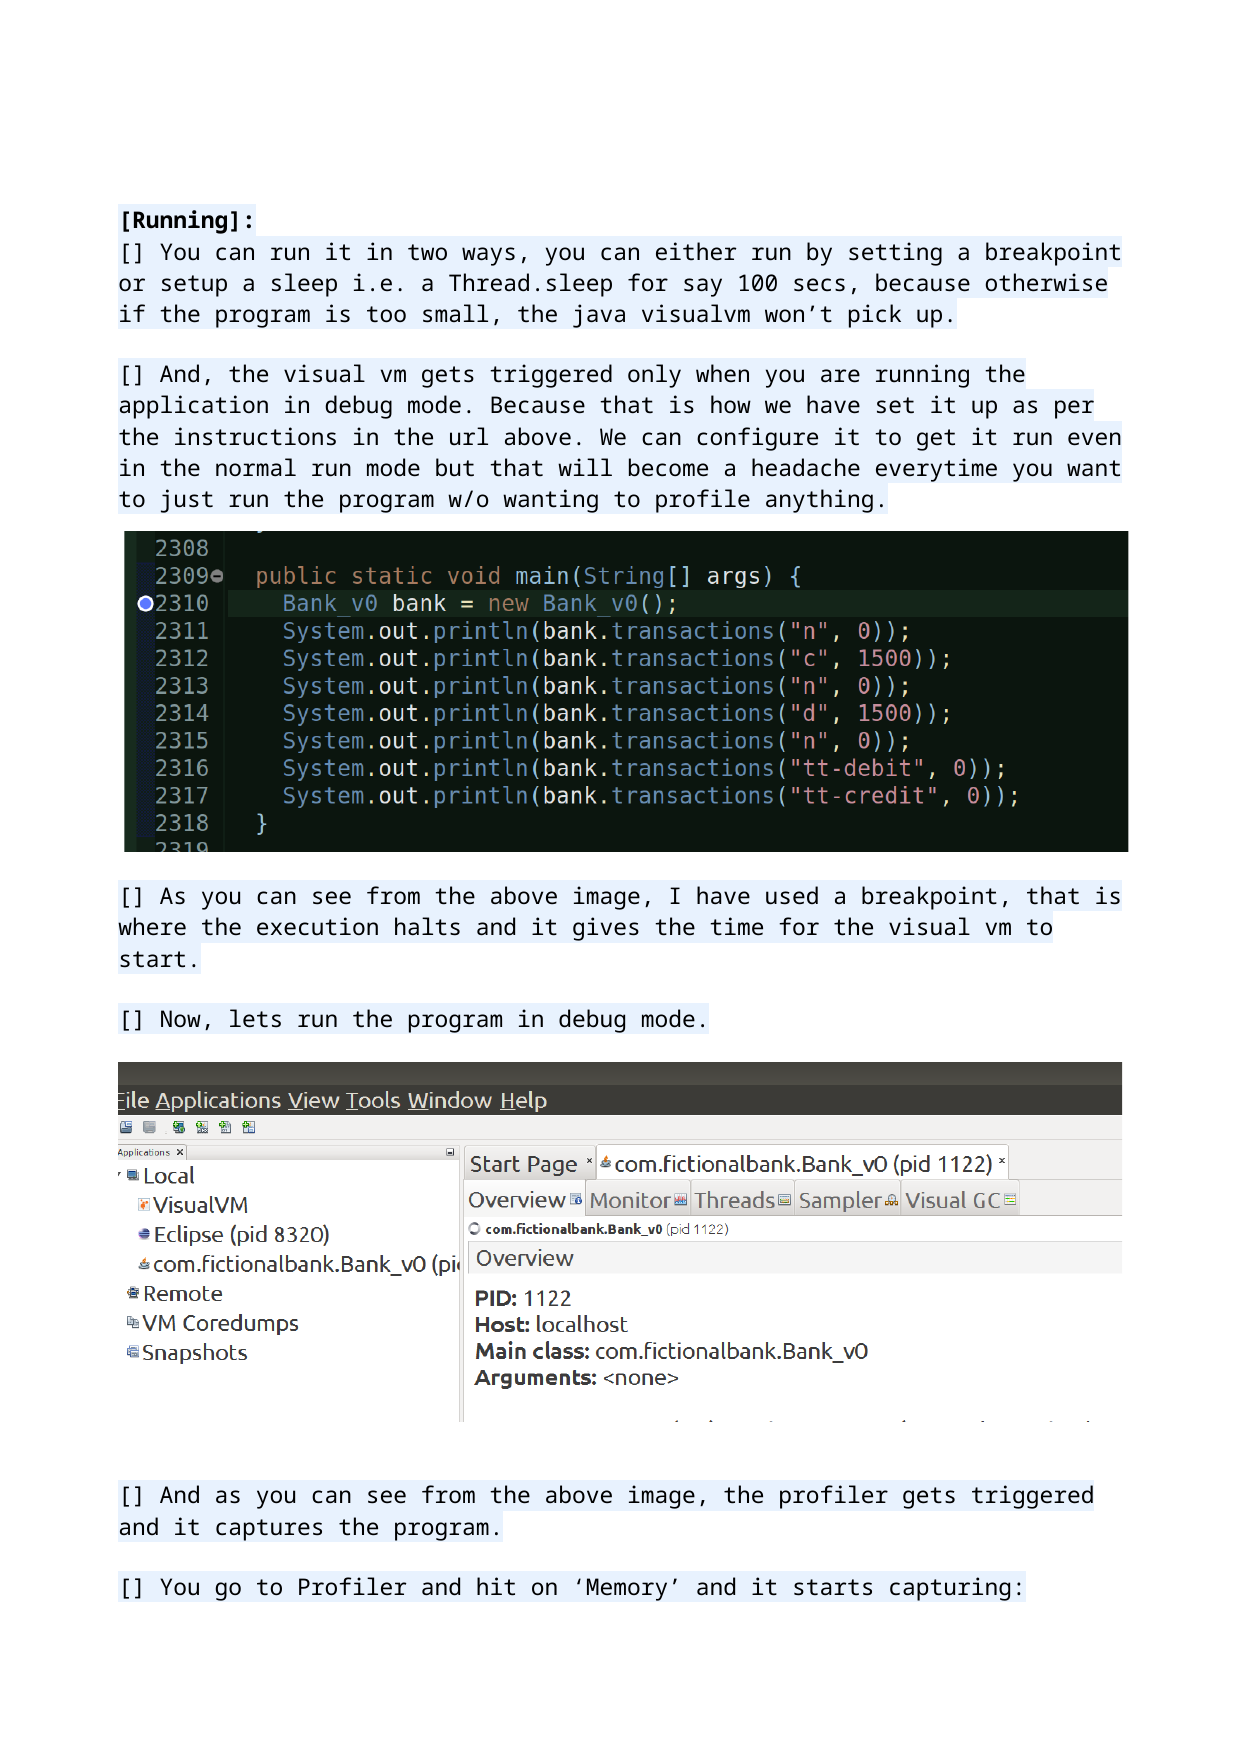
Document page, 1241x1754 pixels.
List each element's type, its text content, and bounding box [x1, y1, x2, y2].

text [] You go to Profiler and hit on ‘Memory’ and it starts capturing: [118, 1571, 1122, 1602]
text [Running]: [118, 204, 1122, 236]
text [] As you can see from the above image, I have used a breakpoint, that is where the execution halts and it gives the time for the visual vm to start. [118, 880, 1122, 974]
text [] You can run it in two ways, you can either run by setting a breakpoint or setup a sleep i.e. a Thread.sleep for say 100 secs, because otherwise if the program is too small, the java visualvm won’t pick up. [118, 236, 1122, 329]
text [] And, the visual vm gets triggered only when you are running the application in debug mode. Because that is how we have set it up as per the instructions in the url above. We can configure it to get it run even in the normal run mode but that will become a headache everytime you want to just run the program w/o wanting to profile anything. [118, 358, 1122, 514]
text [] And as you can see from the above image, the profiler gets triggered and it captures the program. [118, 1479, 1122, 1542]
picture [124, 531, 1129, 852]
picture [118, 1062, 1123, 1422]
text [] Now, lets run the program in debug mode. [118, 1003, 1122, 1034]
